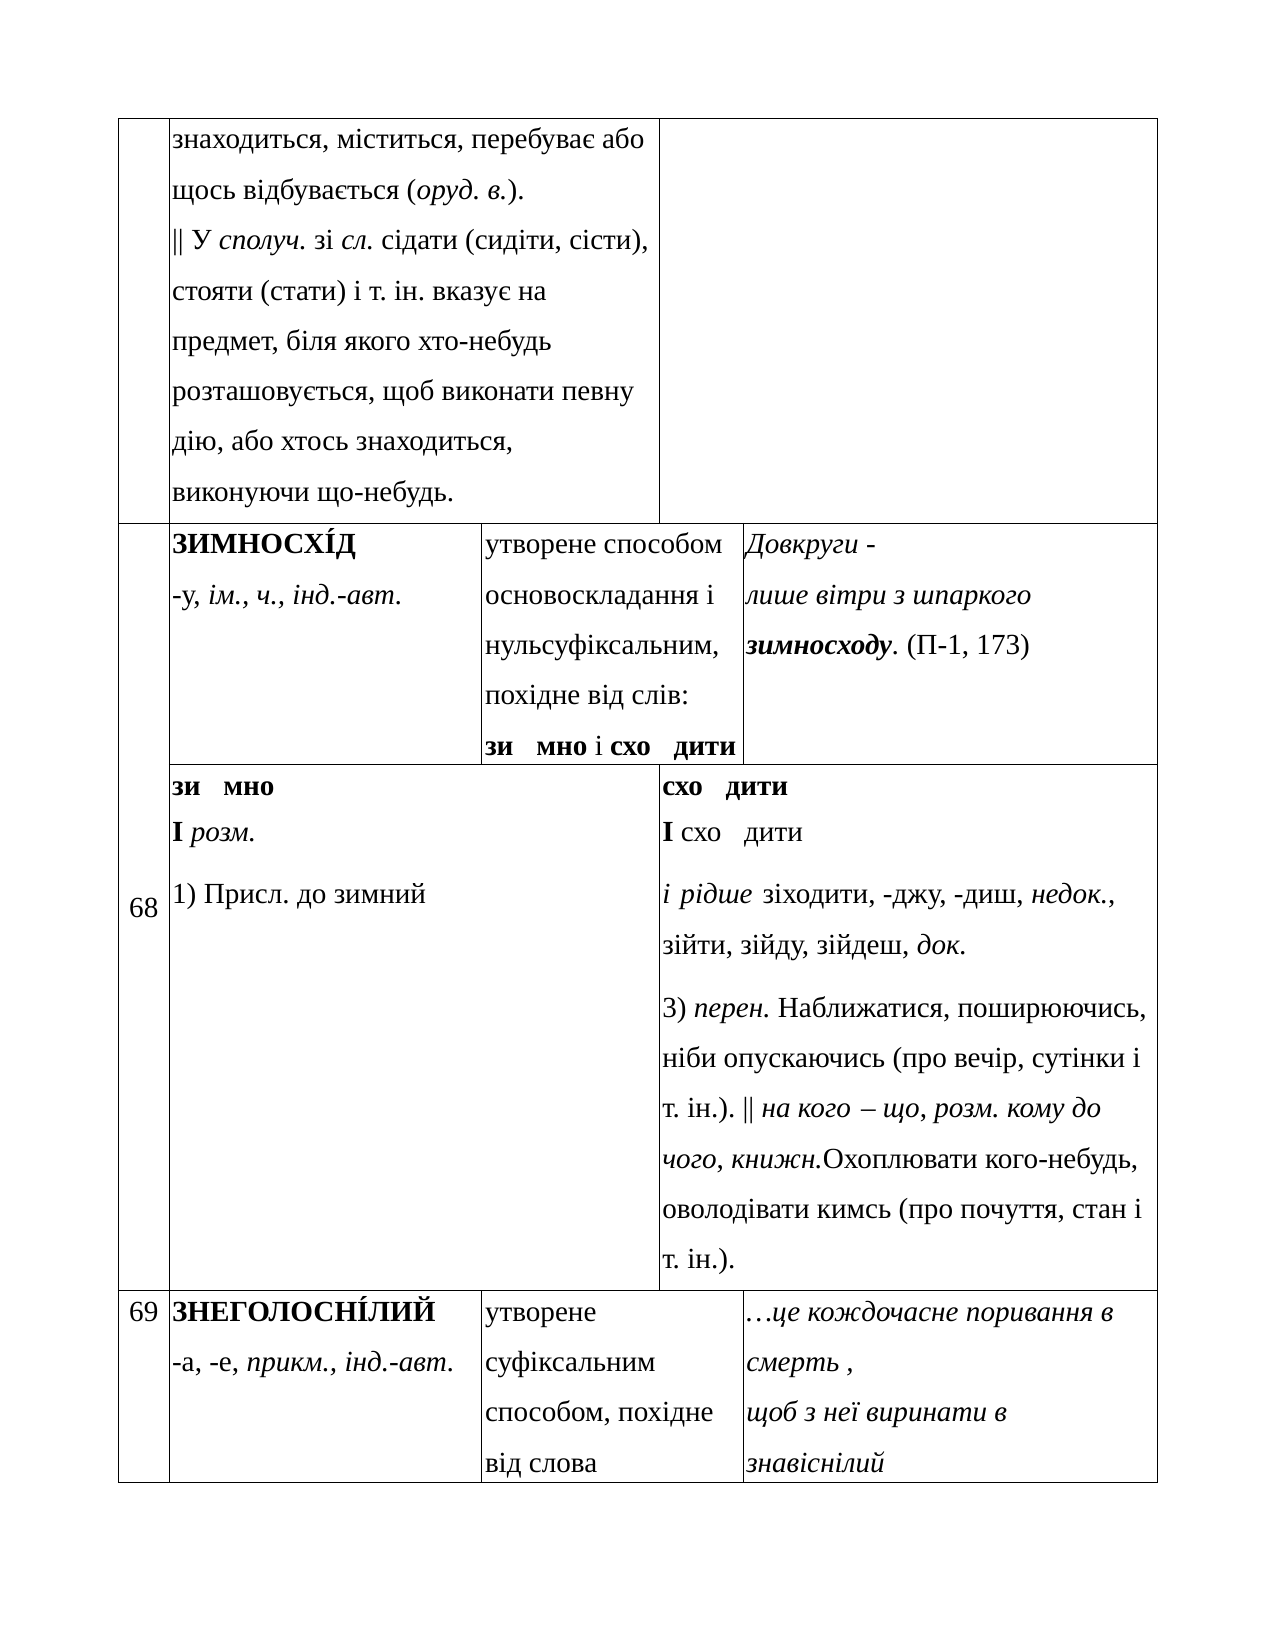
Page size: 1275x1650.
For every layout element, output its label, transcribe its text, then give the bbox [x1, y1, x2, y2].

table_cell сходити I сходити і рідше зіходити, -джу, -диш, недок., зійти, зійду, зійдеш, док. 3) перен. Наближатися, поширюючись, ніби опускаючись (про вечір, сутінки і т. ін.). || на кого – що, розм. кому до чого, книжн.Охоплювати кого-небудь, оволодівати кимсь (про почуття, стан і т. ін.). [660, 765, 1157, 1290]
table_cell знаходиться, міститься, перебуває або щось відбувається (оруд. в.). || У сполуч. зі сл. сідати (сидіти, сісти), стояти (стати) і т. ін. вказує на предмет, біля якого хто-небудь розташовується, щоб виконати певну дію, або хтось знаходиться, виконуючи що-небудь. [170, 119, 659, 523]
table_cell [119, 119, 169, 523]
table_cell Знеголоснíлий -а, -е, прикм., інд.-авт. [170, 1291, 481, 1481]
table_cell зимно I розм. 1) Присл. до зимний [170, 765, 659, 1290]
table_cell 68 [119, 524, 169, 1290]
table_cell 69 [119, 1291, 169, 1481]
table_cell утворене суфіксальним способом, похідне від слова [482, 1291, 743, 1481]
table_cell [660, 119, 1157, 523]
table_cell Довкруги - лише вітри з шпаркого зимносходу. (П‑1, 173) [744, 524, 1157, 764]
table_cell …це кождочасне поривання в смерть , щоб з неї виринати в знавіснілий [744, 1291, 1157, 1481]
table_cell Зимносхíд -у, ім., ч., інд.-авт. [170, 524, 481, 764]
table_cell утворене способом основоскладання і нульсуфіксальним, похідне від слів: зимно і сходити [482, 524, 743, 764]
